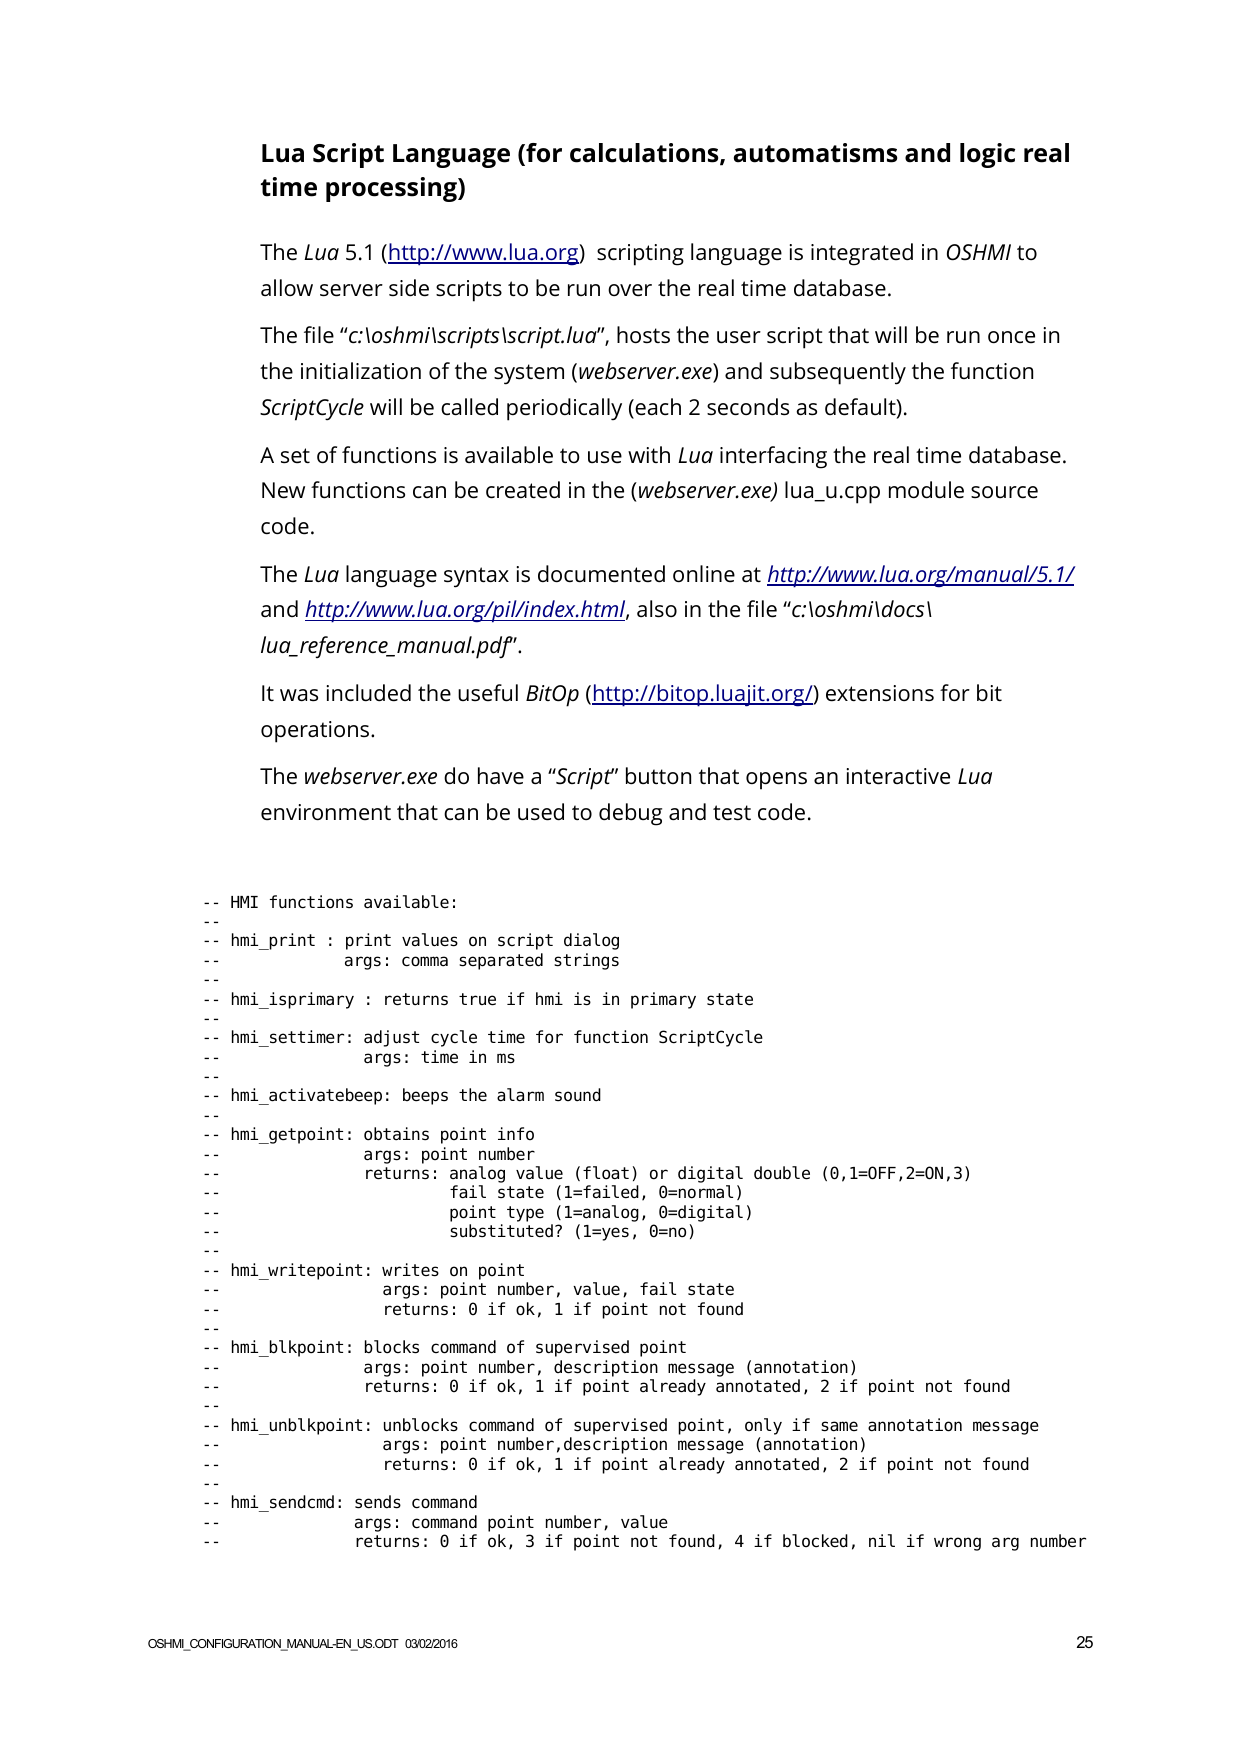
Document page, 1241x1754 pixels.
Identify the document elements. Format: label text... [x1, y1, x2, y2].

text -- returns: 0 if ok, 1 if point already annotated, 2 if point not found [202, 1454, 1093, 1474]
text -- HMI functions available: [202, 892, 1093, 912]
text -- args: point number, value, fail state [202, 1280, 1093, 1299]
text -- returns: 0 if ok, 3 if point not found, 4 if blocked, nil if wrong arg number [202, 1532, 1093, 1551]
text -- hmi_print : print values on script dialog [202, 931, 1093, 951]
text -- [202, 1474, 1093, 1493]
text -- [202, 1067, 1093, 1086]
text -- args: point number,description message (annotation) [202, 1435, 1093, 1454]
text -- [202, 1396, 1093, 1416]
text -- hmi_sendcmd: sends command [202, 1493, 1093, 1512]
text -- args: time in ms [202, 1047, 1093, 1067]
text -- [202, 1106, 1093, 1125]
text It was included the useful BitOp (http://bitop.luajit.org/) extensions for bit operations. [260, 678, 1093, 743]
text -- hmi_isprimary : returns true if hmi is in primary state [202, 989, 1093, 1009]
text -- hmi_writepoint: writes on point [202, 1261, 1093, 1280]
text The file “c:\oshmi\scripts\script.lua”, hosts the user script that will be run once in the initialization of the system (webserver.exe) and subsequently the function ScriptCycle will be called periodically (each 2 seconds as default). [260, 320, 1093, 422]
text -- args: point number [202, 1144, 1093, 1164]
text -- returns: 0 if ok, 1 if point not found [202, 1299, 1093, 1319]
text -- hmi_activatebeep: beeps the alarm sound [202, 1086, 1093, 1106]
text -- args: point number, description message (annotation) [202, 1357, 1093, 1377]
text -- hmi_unblkpoint: unblocks command of supervised point, only if same annotation message [202, 1416, 1093, 1435]
text -- args: command point number, value [202, 1512, 1093, 1532]
text The webserver.exe do have a “Script” button that opens an interactive Lua environment that can be used to debug and test code. [260, 761, 1093, 827]
text -- [202, 912, 1093, 931]
text The Lua 5.1 (http://www.lua.org) scripting language is integrated in OSHMI to allow server side scripts to be run over the real time database. [260, 237, 1093, 302]
text -- [202, 1241, 1093, 1261]
text -- [202, 1319, 1093, 1338]
text The Lua language syntax is documented online at http://www.lua.org/manual/5.1/ and http://www.lua.org/pil/index.html, also in the file “c:\oshmi\docs\lua_reference_manual.pdf”. [260, 559, 1093, 660]
text -- hmi_settimer: adjust cycle time for function ScriptCycle [202, 1028, 1093, 1047]
text -- [202, 1009, 1093, 1028]
text -- fail state (1=failed, 0=normal) [202, 1183, 1093, 1202]
text -- args: comma separated strings [202, 951, 1093, 970]
text -- returns: analog value (float) or digital double (0,1=OFF,2=ON,3) [202, 1164, 1093, 1183]
subtitle Lua Script Language (for calculations, automatisms and logic real time processing) [260, 136, 1093, 204]
text A set of functions is available to use with Lua interfacing the real time database. New functions can be created in the (webserver.exe) lua_u.cpp module source code. [260, 439, 1093, 541]
text -- substituted? (1=yes, 0=no) [202, 1222, 1093, 1241]
text -- [202, 970, 1093, 989]
text -- hmi_getpoint: obtains point info [202, 1125, 1093, 1144]
text -- point type (1=analog, 0=digital) [202, 1202, 1093, 1222]
text -- returns: 0 if ok, 1 if point already annotated, 2 if point not found [202, 1377, 1093, 1396]
text -- hmi_blkpoint: blocks command of supervised point [202, 1338, 1093, 1357]
